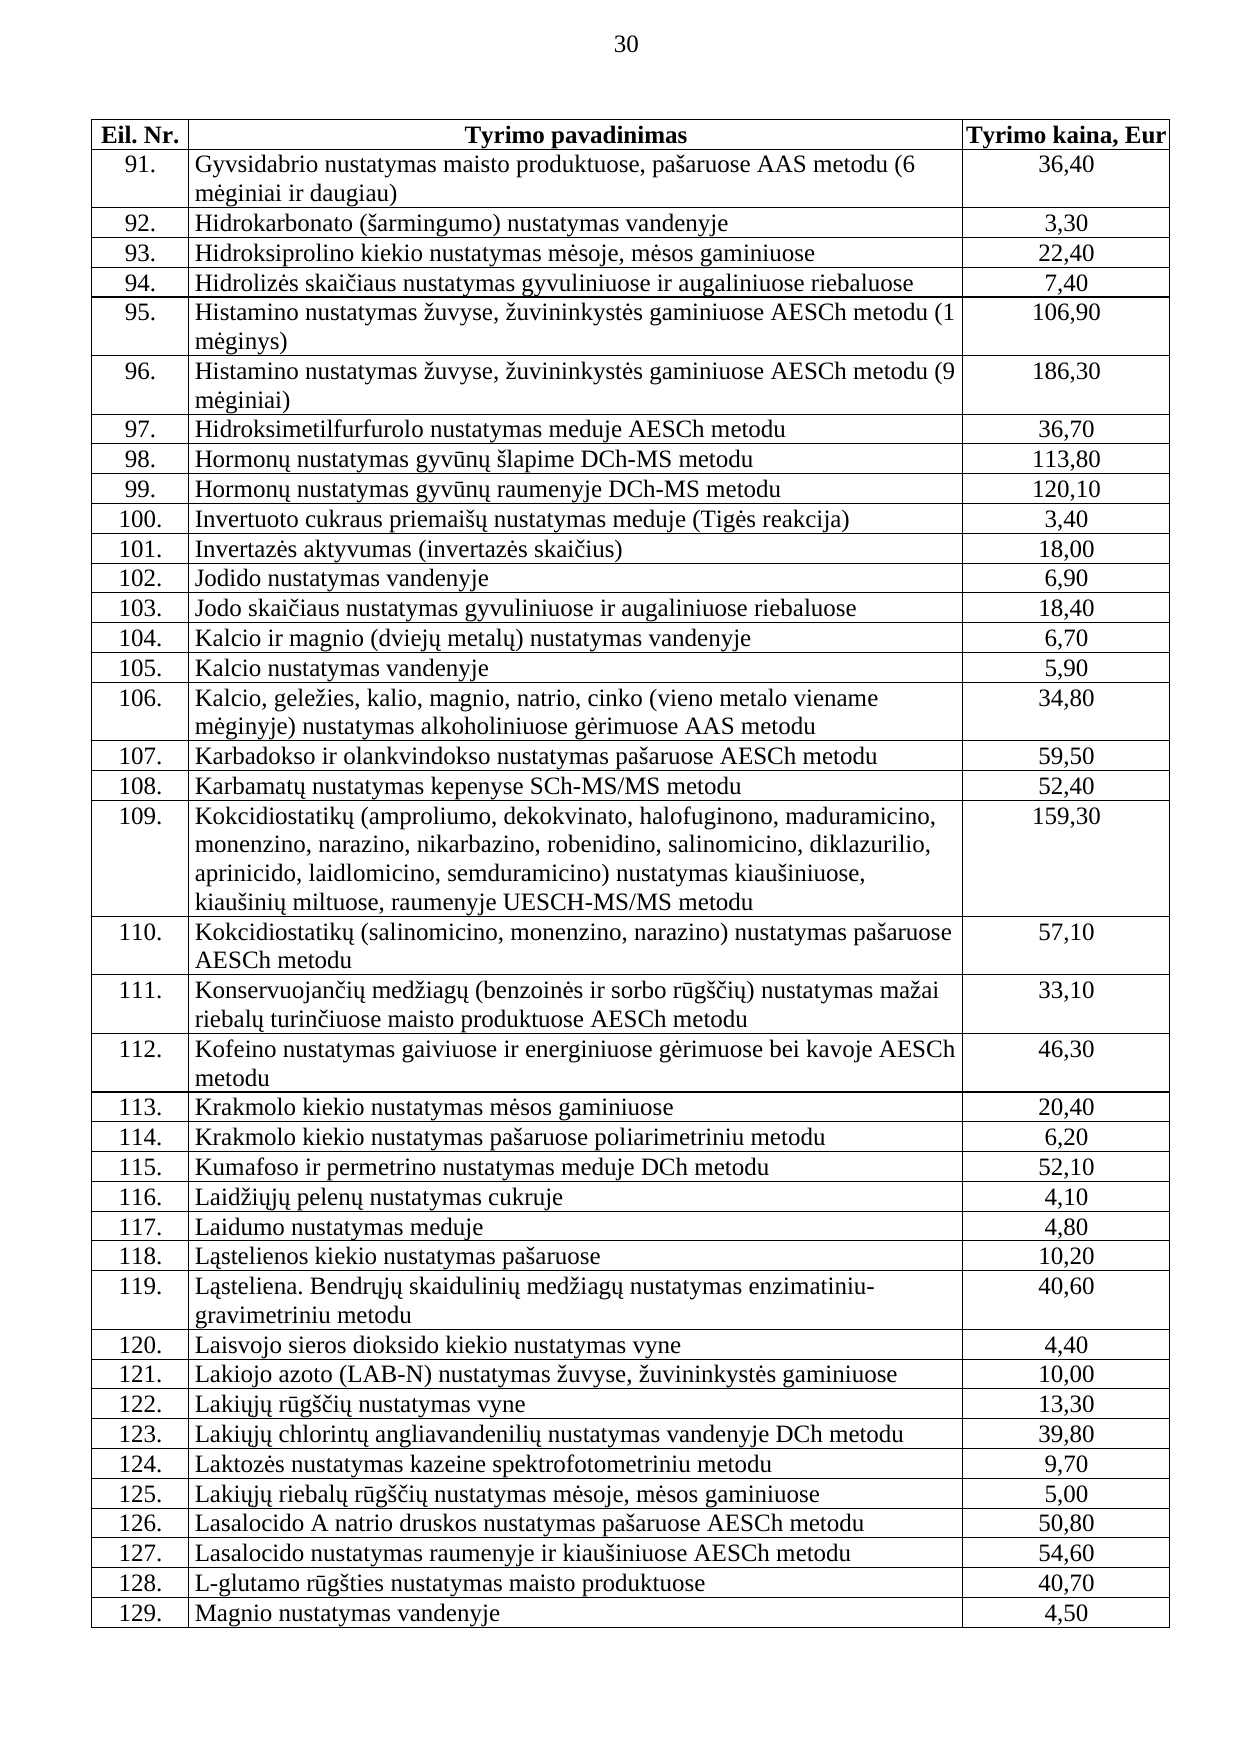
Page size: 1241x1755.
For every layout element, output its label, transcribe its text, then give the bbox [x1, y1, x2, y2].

table_cell 120,10 [963, 474, 1169, 503]
table_cell 119. [92, 1271, 188, 1329]
table_cell Kalcio ir magnio (dviejų metalų) nustatymas vandenyje [189, 623, 962, 652]
table_cell 4,80 [963, 1212, 1169, 1240]
table_cell Ląsteliena. Bendrųjų skaidulinių medžiagų nustatymas enzimatiniu-gravimetriniu metodu [189, 1271, 962, 1329]
table_cell 5,90 [963, 653, 1169, 682]
table_cell 36,40 [963, 150, 1169, 207]
table_cell 54,60 [963, 1538, 1169, 1567]
table_cell 40,70 [963, 1568, 1169, 1597]
table_cell Invertazės aktyvumas (invertazės skaičius) [189, 534, 962, 562]
table_cell Kumafoso ir permetrino nustatymas meduje DCh metodu [189, 1152, 962, 1181]
table_cell Karbamatų nustatymas kepenyse SCh-MS/MS metodu [189, 771, 962, 800]
table_cell 33,10 [963, 975, 1169, 1033]
table_cell 7,40 [963, 268, 1169, 296]
table_cell 128. [92, 1568, 188, 1597]
table_cell 22,40 [963, 238, 1169, 267]
table_cell 3,30 [963, 208, 1169, 237]
table_cell Lakiųjų riebalų rūgščių nustatymas mėsoje, mėsos gaminiuose [189, 1479, 962, 1507]
table_cell 112. [92, 1034, 188, 1091]
table_cell Magnio nustatymas vandenyje [189, 1598, 962, 1627]
table_cell Lakiojo azoto (LAB-N) nustatymas žuvyse, žuvininkystės gaminiuose [189, 1360, 962, 1388]
table_cell 9,70 [963, 1449, 1169, 1478]
table_cell Lakiųjų chlorintų angliavandenilių nustatymas vandenyje DCh metodu [189, 1419, 962, 1448]
table_cell 50,80 [963, 1509, 1169, 1537]
table_cell Hidrokarbonato (šarmingumo) nustatymas vandenyje [189, 208, 962, 237]
table_cell Hidroksiprolino kiekio nustatymas mėsoje, mėsos gaminiuose [189, 238, 962, 267]
table_cell 20,40 [963, 1093, 1169, 1121]
table_cell 46,30 [963, 1034, 1169, 1091]
table_cell 96. [92, 356, 188, 413]
table_cell 125. [92, 1479, 188, 1507]
table_cell Ląstelienos kiekio nustatymas pašaruose [189, 1241, 962, 1270]
table_cell Krakmolo kiekio nustatymas pašaruose poliarimetriniu metodu [189, 1122, 962, 1151]
table_cell Laktozės nustatymas kazeine spektrofotometriniu metodu [189, 1449, 962, 1478]
table_cell Karbadokso ir olankvindokso nustatymas pašaruose AESCh metodu [189, 741, 962, 770]
table_cell 121. [92, 1360, 188, 1388]
table_cell 103. [92, 593, 188, 622]
table_cell Jodo skaičiaus nustatymas gyvuliniuose ir augaliniuose riebaluose [189, 593, 962, 622]
table_cell 109. [92, 801, 188, 916]
table_cell Kalcio, geležies, kalio, magnio, natrio, cinko (vieno metalo viename mėginyje) nustatymas alkoholiniuose gėrimuose AAS metodu [189, 683, 962, 740]
table_cell 91. [92, 150, 188, 207]
table_cell Laidžiųjų pelenų nustatymas cukruje [189, 1182, 962, 1211]
table_cell 5,00 [963, 1479, 1169, 1507]
table_cell Laisvojo sieros dioksido kiekio nustatymas vyne [189, 1330, 962, 1358]
table_cell 127. [92, 1538, 188, 1567]
table_cell Kofeino nustatymas gaiviuose ir energiniuose gėrimuose bei kavoje AESCh metodu [189, 1034, 962, 1091]
table_cell Invertuoto cukraus priemaišų nustatymas meduje (Tigės reakcija) [189, 504, 962, 533]
table_cell Lasalocido nustatymas raumenyje ir kiaušiniuose AESCh metodu [189, 1538, 962, 1567]
table_cell 129. [92, 1598, 188, 1627]
table_header Eil. Nr. [92, 120, 188, 148]
table_cell 100. [92, 504, 188, 533]
table_cell 115. [92, 1152, 188, 1181]
table_cell 116. [92, 1182, 188, 1211]
table_cell Krakmolo kiekio nustatymas mėsos gaminiuose [189, 1093, 962, 1121]
table_cell 122. [92, 1389, 188, 1418]
table_cell Hidroksimetilfurfurolo nustatymas meduje AESCh metodu [189, 415, 962, 443]
table_cell Gyvsidabrio nustatymas maisto produktuose, pašaruose AAS metodu (6 mėginiai ir daugiau) [189, 150, 962, 207]
table_cell 6,20 [963, 1122, 1169, 1151]
table_cell 57,10 [963, 917, 1169, 974]
table_cell 113. [92, 1093, 188, 1121]
table_cell 4,40 [963, 1330, 1169, 1358]
table_cell 105. [92, 653, 188, 682]
table_cell Hormonų nustatymas gyvūnų raumenyje DCh-MS metodu [189, 474, 962, 503]
table_cell 118. [92, 1241, 188, 1270]
table_cell 52,40 [963, 771, 1169, 800]
table_cell 10,00 [963, 1360, 1169, 1388]
table_cell 159,30 [963, 801, 1169, 916]
table_cell Histamino nustatymas žuvyse, žuvininkystės gaminiuose AESCh metodu (9 mėginiai) [189, 356, 962, 413]
table_cell 186,30 [963, 356, 1169, 413]
table_cell 13,30 [963, 1389, 1169, 1418]
table_cell 6,90 [963, 564, 1169, 592]
table_cell Jodido nustatymas vandenyje [189, 564, 962, 592]
table_cell 124. [92, 1449, 188, 1478]
table_cell 36,70 [963, 415, 1169, 443]
table_cell 114. [92, 1122, 188, 1151]
table_cell 97. [92, 415, 188, 443]
table_cell 10,20 [963, 1241, 1169, 1270]
table_cell Lasalocido A natrio druskos nustatymas pašaruose AESCh metodu [189, 1509, 962, 1537]
table_cell 106,90 [963, 298, 1169, 355]
table_cell 4,10 [963, 1182, 1169, 1211]
table_cell 18,00 [963, 534, 1169, 562]
table_cell Laidumo nustatymas meduje [189, 1212, 962, 1240]
table_cell 6,70 [963, 623, 1169, 652]
table_cell 111. [92, 975, 188, 1033]
table_header Tyrimo kaina, Eur [963, 120, 1169, 148]
table_cell 101. [92, 534, 188, 562]
table_cell 92. [92, 208, 188, 237]
table_cell Histamino nustatymas žuvyse, žuvininkystės gaminiuose AESCh metodu (1 mėginys) [189, 298, 962, 355]
table_cell 113,80 [963, 444, 1169, 473]
table_cell 108. [92, 771, 188, 800]
table_cell Hidrolizės skaičiaus nustatymas gyvuliniuose ir augaliniuose riebaluose [189, 268, 962, 296]
table_cell Kokcidiostatikų (salinomicino, monenzino, narazino) nustatymas pašaruose AESCh metodu [189, 917, 962, 974]
table_cell 52,10 [963, 1152, 1169, 1181]
table_cell 107. [92, 741, 188, 770]
table_cell 94. [92, 268, 188, 296]
table_cell 126. [92, 1509, 188, 1537]
table_cell 93. [92, 238, 188, 267]
table_cell 95. [92, 298, 188, 355]
table_cell 117. [92, 1212, 188, 1240]
table_cell 99. [92, 474, 188, 503]
table_cell Hormonų nustatymas gyvūnų šlapime DCh-MS metodu [189, 444, 962, 473]
table_cell 59,50 [963, 741, 1169, 770]
table_cell Kalcio nustatymas vandenyje [189, 653, 962, 682]
table_cell 39,80 [963, 1419, 1169, 1448]
table_cell 106. [92, 683, 188, 740]
table_cell Konservuojančių medžiagų (benzoinės ir sorbo rūgščių) nustatymas mažai riebalų turinčiuose maisto produktuose AESCh metodu [189, 975, 962, 1033]
table_cell 40,60 [963, 1271, 1169, 1329]
table_cell Kokcidiostatikų (amproliumo, dekokvinato, halofuginono, maduramicino, monenzino, narazino, nikarbazino, robenidino, salinomicino, diklazurilio, aprinicido, laidlomicino, semduramicino) nustatymas kiaušiniuose, kiaušinių miltuose, raumenyje UESCH-MS/MS metodu [189, 801, 962, 916]
table_cell Lakiųjų rūgščių nustatymas vyne [189, 1389, 962, 1418]
table_header Tyrimo pavadinimas [189, 120, 962, 148]
table_cell 3,40 [963, 504, 1169, 533]
table_cell L-glutamo rūgšties nustatymas maisto produktuose [189, 1568, 962, 1597]
table_cell 120. [92, 1330, 188, 1358]
table_cell 110. [92, 917, 188, 974]
table_cell 102. [92, 564, 188, 592]
table_cell 104. [92, 623, 188, 652]
table_cell 4,50 [963, 1598, 1169, 1627]
table_cell 123. [92, 1419, 188, 1448]
table_cell 34,80 [963, 683, 1169, 740]
table_cell 18,40 [963, 593, 1169, 622]
table_cell 98. [92, 444, 188, 473]
